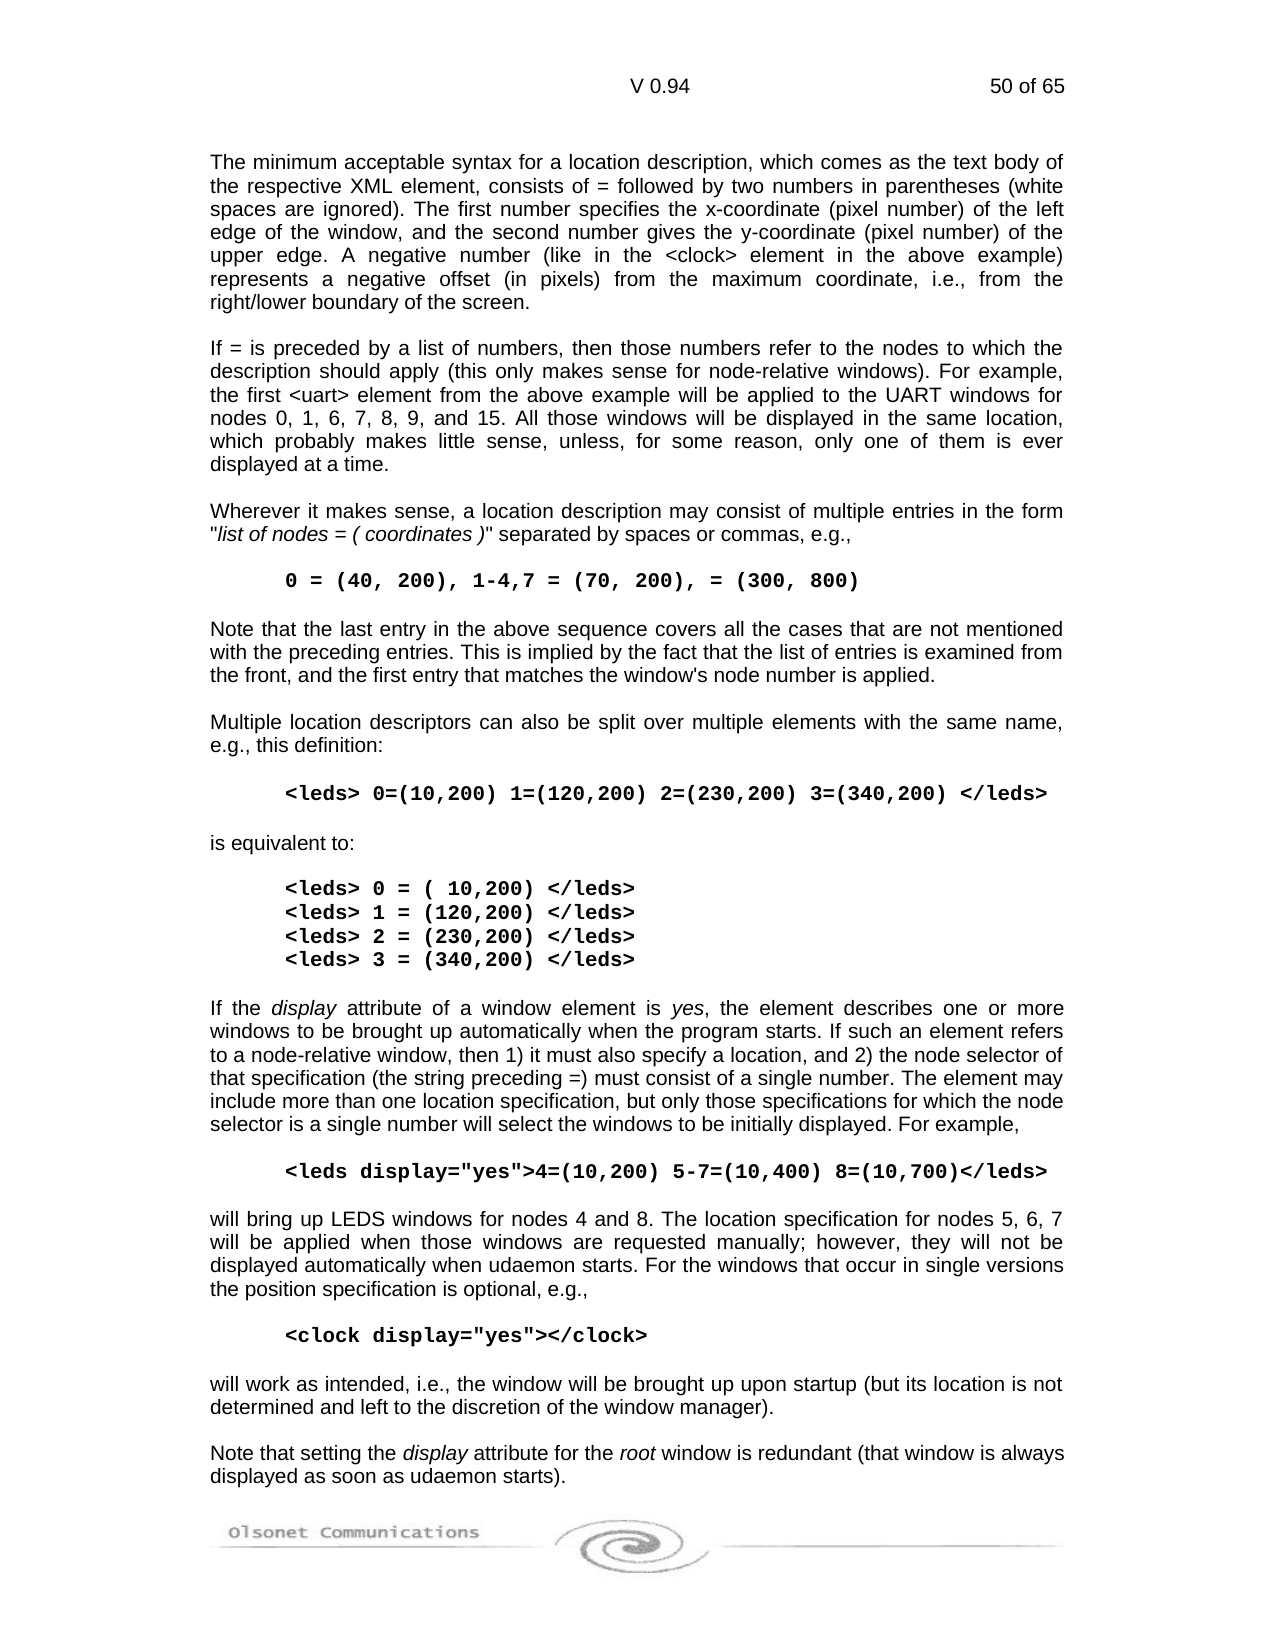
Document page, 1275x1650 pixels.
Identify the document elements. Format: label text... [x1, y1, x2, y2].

text <leds> 2 = (230,200) </leds> [210, 926, 1065, 949]
text <leds> 1 = (120,200) </leds> [210, 902, 1065, 926]
text 0 = (40, 200), 1-4,7 = (70, 200), = (300, 800) [210, 569, 1065, 594]
text <leds> 3 = (340,200) </leds> [210, 949, 1065, 973]
text will bring up LEDS windows for nodes 4 and 8. The location specification for nodes 5, 6, 7 will be applied when those windows are requested manually; however, they will not be displayed automatically when udaemon starts. For the windows that occur in single versions the position specification is optional, e.g., [210, 1208, 1065, 1301]
text Note that setting the display attribute for the root window is redundant (that window is always displayed as soon as udaemon starts). [210, 1442, 1065, 1488]
text If the display attribute of a window element is yes, the element describes one or more windows to be brought up automatically when the program starts. If such an element refers to a node-relative window, then 1) it must also specify a location, and 2) the node selector of that specification (the string preceding =) must consist of a single number. The element may include more than one location specification, but only those specifications for which the node selector is a single number will select the windows to be initially displayed. For example, [210, 997, 1065, 1136]
text is equivalent to: [210, 832, 1065, 855]
text <leds> 0 = ( 10,200) </leds> [210, 878, 1065, 902]
text Note that the last entry in the above sequence covers all the cases that are not mentioned with the preceding entries. This is implied by the fact that the list of entries is examined from the front, and the first entry that matches the window's node number is applied. [210, 617, 1065, 687]
text <leds display="yes">4=(10,200) 5-7=(10,400) 8=(10,700)</leds> [210, 1159, 1065, 1184]
text will work as intended, i.e., the window will be brought up upon startup (but its location is not determined and left to the discretion of the window manager). [210, 1372, 1065, 1418]
text The minimum acceptable syntax for a location description, which comes as the text body of the respective XML element, consists of = followed by two numbers in parentheses (white spaces are ignored). The first number specifies the x-coordinate (pixel number) of the left edge of the window, and the second number gives the y-coordinate (pixel number) of the upper edge. A negative number (like in the <clock> element in the above example) represents a negative offset (in pixels) from the maximum coordinate, i.e., from the right/lower boundary of the screen. [210, 151, 1065, 313]
text Multiple location descriptors can also be split over multiple elements with the same name, e.g., this definition: [210, 710, 1065, 757]
text <leds> 0=(10,200) 1=(120,200) 2=(230,200) 3=(340,200) </leds> [210, 780, 1065, 808]
text <clock display="yes"></clock> [210, 1324, 1065, 1349]
text If = is preceded by a list of numbers, then those numbers refer to the nodes to which the description should apply (this only makes sense for node-relative windows). For example, the first <uart> element from the above example will be applied to the UART windows for nodes 0, 1, 6, 7, 8, 9, and 15. All those windows will be displayed in the same location, which probably makes little sense, unless, for some reason, only one of them is ever displayed at a time. [210, 337, 1065, 476]
text Wherever it makes sense, a location description may consist of multiple entries in the form "list of nodes = ( coordinates )" separated by spaces or commas, e.g., [210, 499, 1065, 546]
picture [210, 1504, 1065, 1596]
